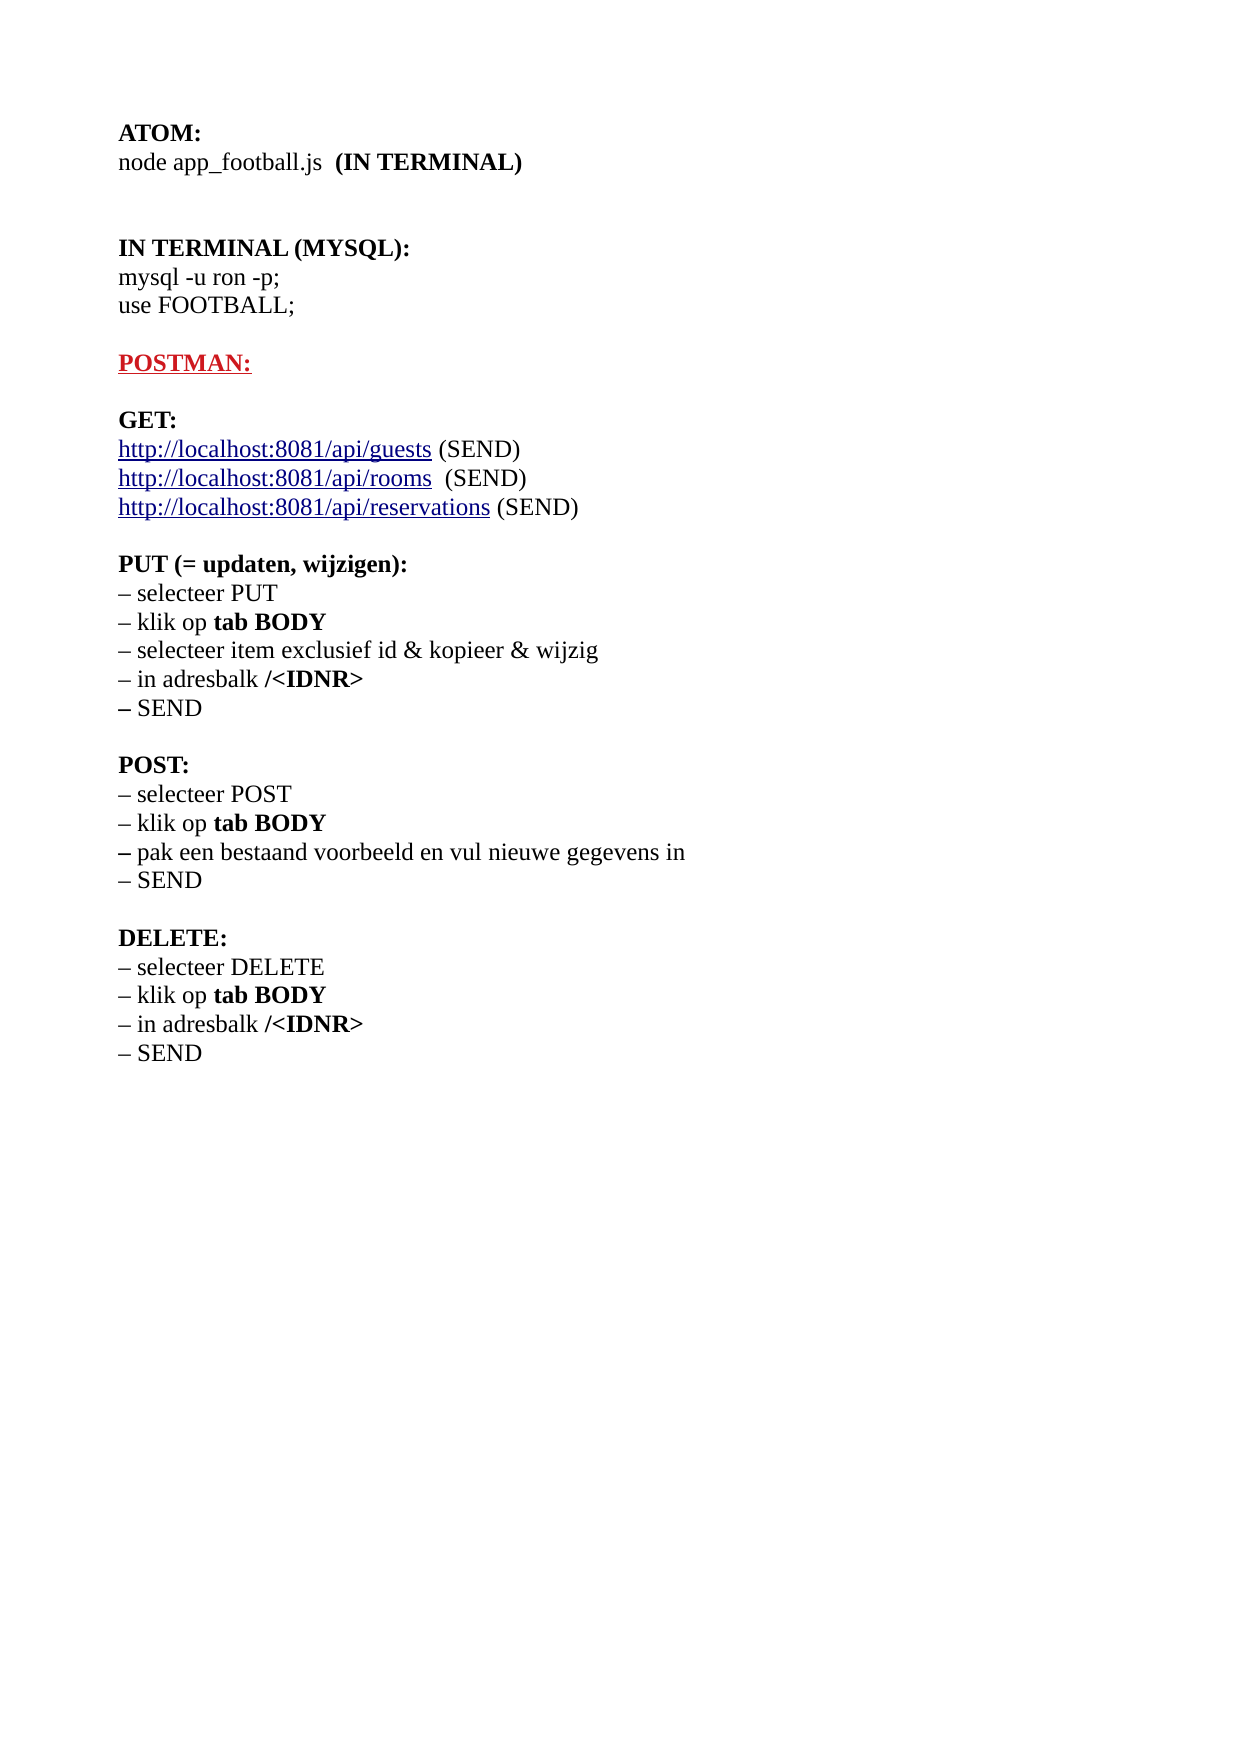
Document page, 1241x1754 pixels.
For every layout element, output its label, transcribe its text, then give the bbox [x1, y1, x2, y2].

text – SEND [118, 866, 1122, 894]
text – klik op tab BODY [118, 981, 1122, 1009]
text – klik op tab BODY [118, 808, 1122, 837]
text – selecteer POST [118, 779, 1122, 808]
text http://localhost:8081/api/guests (SEND) [118, 434, 1122, 463]
text DELETE: [118, 923, 1122, 952]
text node app_football.js (IN TERMINAL) [118, 147, 1122, 176]
text mysql -u ron -p; [118, 262, 1122, 291]
text http://localhost:8081/api/rooms (SEND) [118, 463, 1122, 492]
text use FOOTBALL; [118, 291, 1122, 319]
text PUT (= updaten, wijzigen): [118, 549, 1122, 578]
text GET: [118, 406, 1122, 434]
text – pak een bestaand voorbeeld en vul nieuwe gegevens in [118, 837, 1122, 866]
text – klik op tab BODY [118, 607, 1122, 636]
text POSTMAN: [118, 348, 1122, 377]
text – in adresbalk /<IDNR> [118, 664, 1122, 693]
text POST: [118, 751, 1122, 779]
text IN TERMINAL (MYSQL): [118, 233, 1122, 262]
text – SEND [118, 693, 1122, 722]
text – selecteer PUT [118, 578, 1122, 607]
text – SEND [118, 1038, 1122, 1067]
text ATOM: [118, 118, 1122, 147]
text http://localhost:8081/api/reservations (SEND) [118, 492, 1122, 521]
text – in adresbalk /<IDNR> [118, 1009, 1122, 1038]
text – selecteer item exclusief id & kopieer & wijzig [118, 636, 1122, 664]
text – selecteer DELETE [118, 952, 1122, 981]
